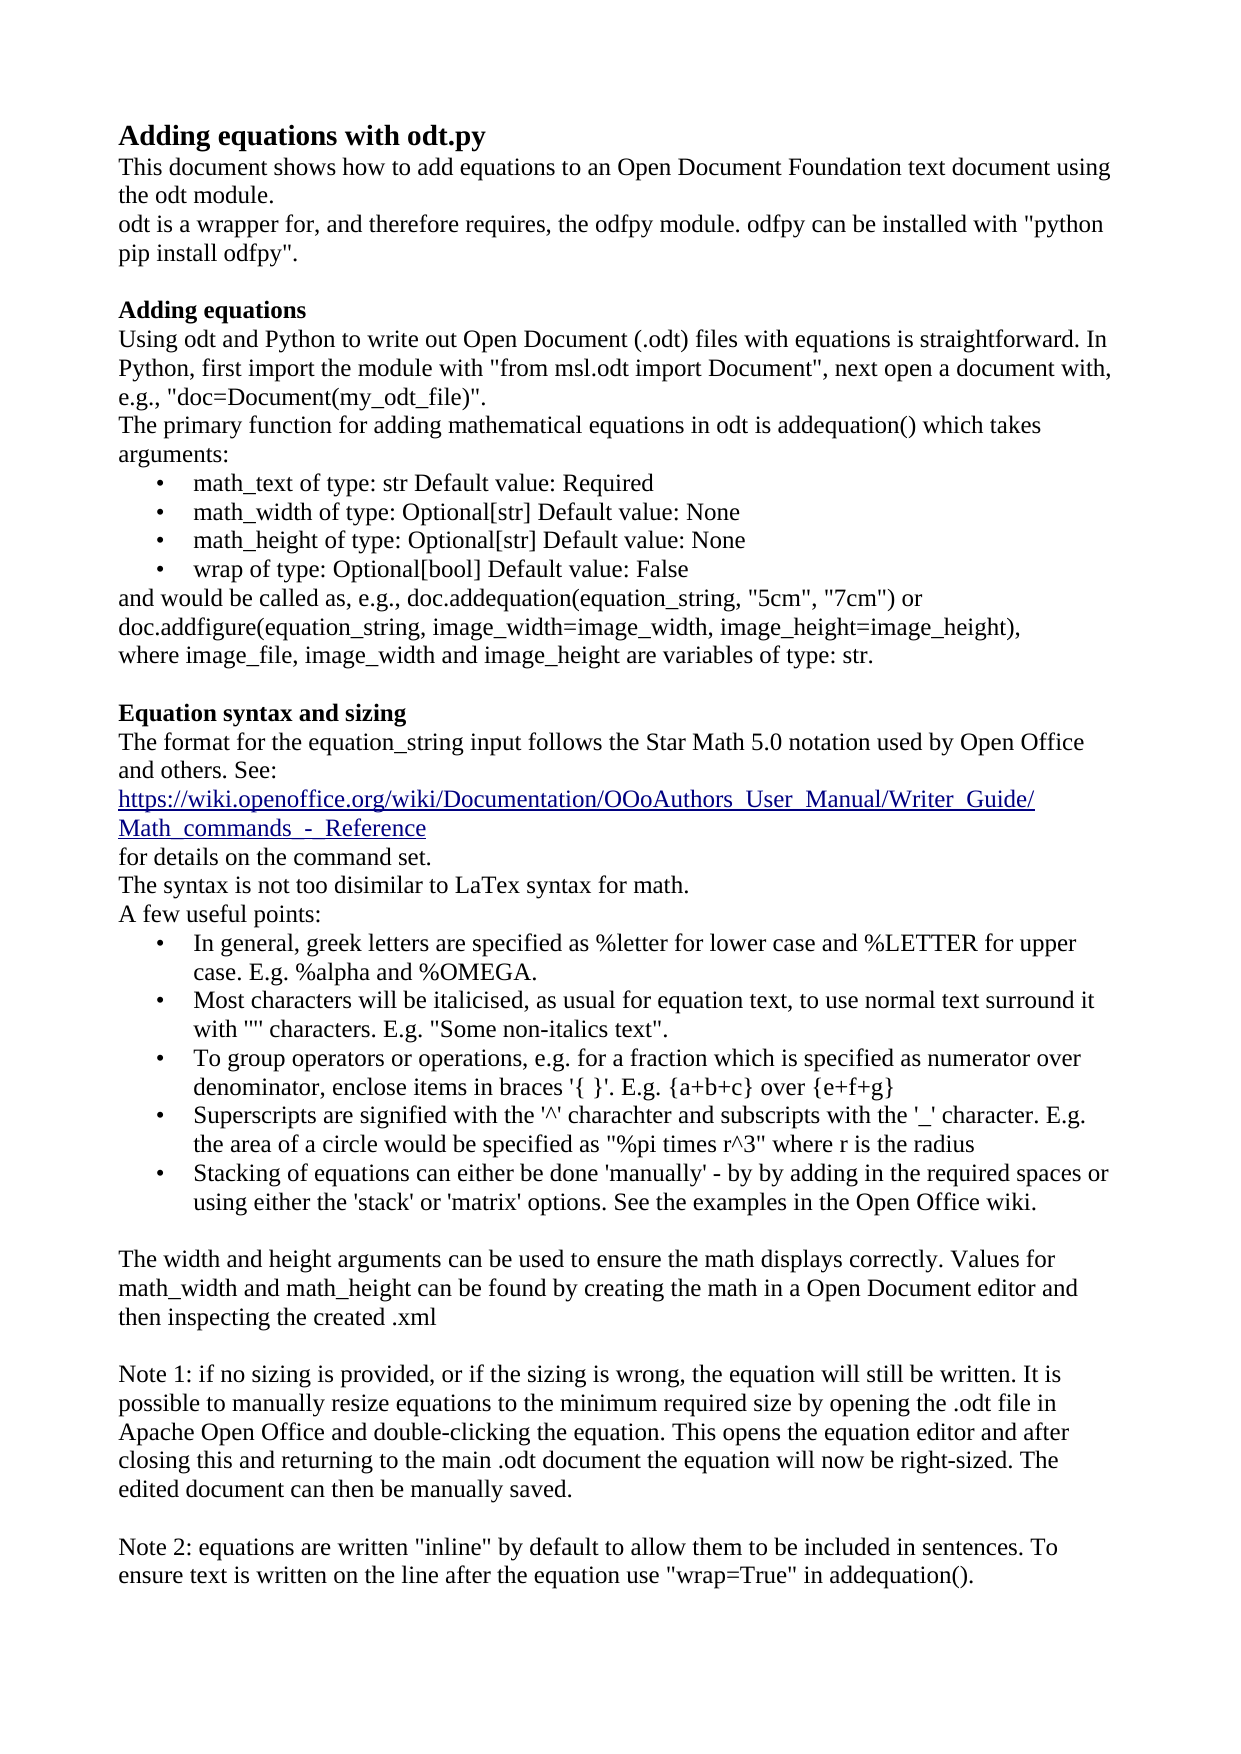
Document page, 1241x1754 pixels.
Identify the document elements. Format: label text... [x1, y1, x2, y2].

list Stacking of equations can either be done 'manually' - by by adding in the required spaces or using either the 'stack' or 'matrix' options. See the examples in the Open Office wiki. [156, 1158, 1122, 1215]
text The width and height arguments can be used to ensure the math displays correctly. Values for math_width and math_height can be found by creating the math in a Open Document editor and then inspecting the created .xml Note 1: if no sizing is provided, or if the sizing is wrong, the equation will still be written. It is possible to manually resize equations to the minimum required size by opening the .odt file in Apache Open Office and double-clicking the equation. This opens the equation editor and after closing this and returning to the main .odt document the equation will now be right-sized. The edited document can then be manually saved. Note 2: equations are written "inline" by default to allow them to be included in sentences. To ensure text is written on the line after the equation use "wrap=True" in addequation(). [118, 1215, 1122, 1589]
text The primary function for adding mathematical equations in odt is addequation() which takes arguments: [118, 410, 1122, 468]
list Superscripts are signified with the '^' charachter and subscripts with the '_' character. E.g. the area of a circle would be specified as "%pi times r^3" where r is the radius [156, 1100, 1122, 1158]
list To group operators or operations, e.g. for a fraction which is specified as numerator over denominator, enclose items in braces '{ }'. E.g. {a+b+c} over {e+f+g} [156, 1043, 1122, 1100]
text The format for the equation_string input follows the Star Math 5.0 notation used by Open Office and others. See: https://wiki.openoffice.org/wiki/Documentation/OOoAuthors_User_Manual/Writer_Guide/Math_commands_-_Reference for details on the command set. The syntax is not too disimilar to LaTex syntax for math. A few useful points: [118, 727, 1122, 928]
text and would be called as, e.g., doc.addequation(equation_string, "5cm", "7cm") or doc.addfigure(equation_string, image_width=image_width, image_height=image_height), where image_file, image_width and image_height are variables of type: str. [118, 583, 1122, 698]
list Most characters will be italicised, as usual for equation text, to use normal text surround it with '"' characters. E.g. "Some non-italics text". [156, 985, 1122, 1043]
list wrap of type: Optional[bool] Default value: False [156, 554, 1122, 583]
text Using odt and Python to write out Open Document (.odt) files with equations is straightforward. In Python, first import the module with "from msl.odt import Document", next open a document with, e.g., "doc=Document(my_odt_file)". [118, 324, 1122, 410]
subtitle Adding equations with odt.py [118, 118, 1122, 152]
text This document shows how to add equations to an Open Document Foundation text document using the odt module. odt is a wrapper for, and therefore requires, the odfpy module. odfpy can be installed with "python pip install odfpy". [118, 152, 1122, 295]
subtitle Equation syntax and sizing [118, 698, 1122, 727]
list In general, greek letters are specified as %letter for lower case and %LETTER for upper case. E.g. %alpha and %OMEGA. [156, 928, 1122, 985]
list math_width of type: Optional[str] Default value: None [156, 497, 1122, 525]
list math_height of type: Optional[str] Default value: None [156, 525, 1122, 554]
list math_text of type: str Default value: Required [156, 468, 1122, 497]
subtitle Adding equations [118, 295, 1122, 324]
